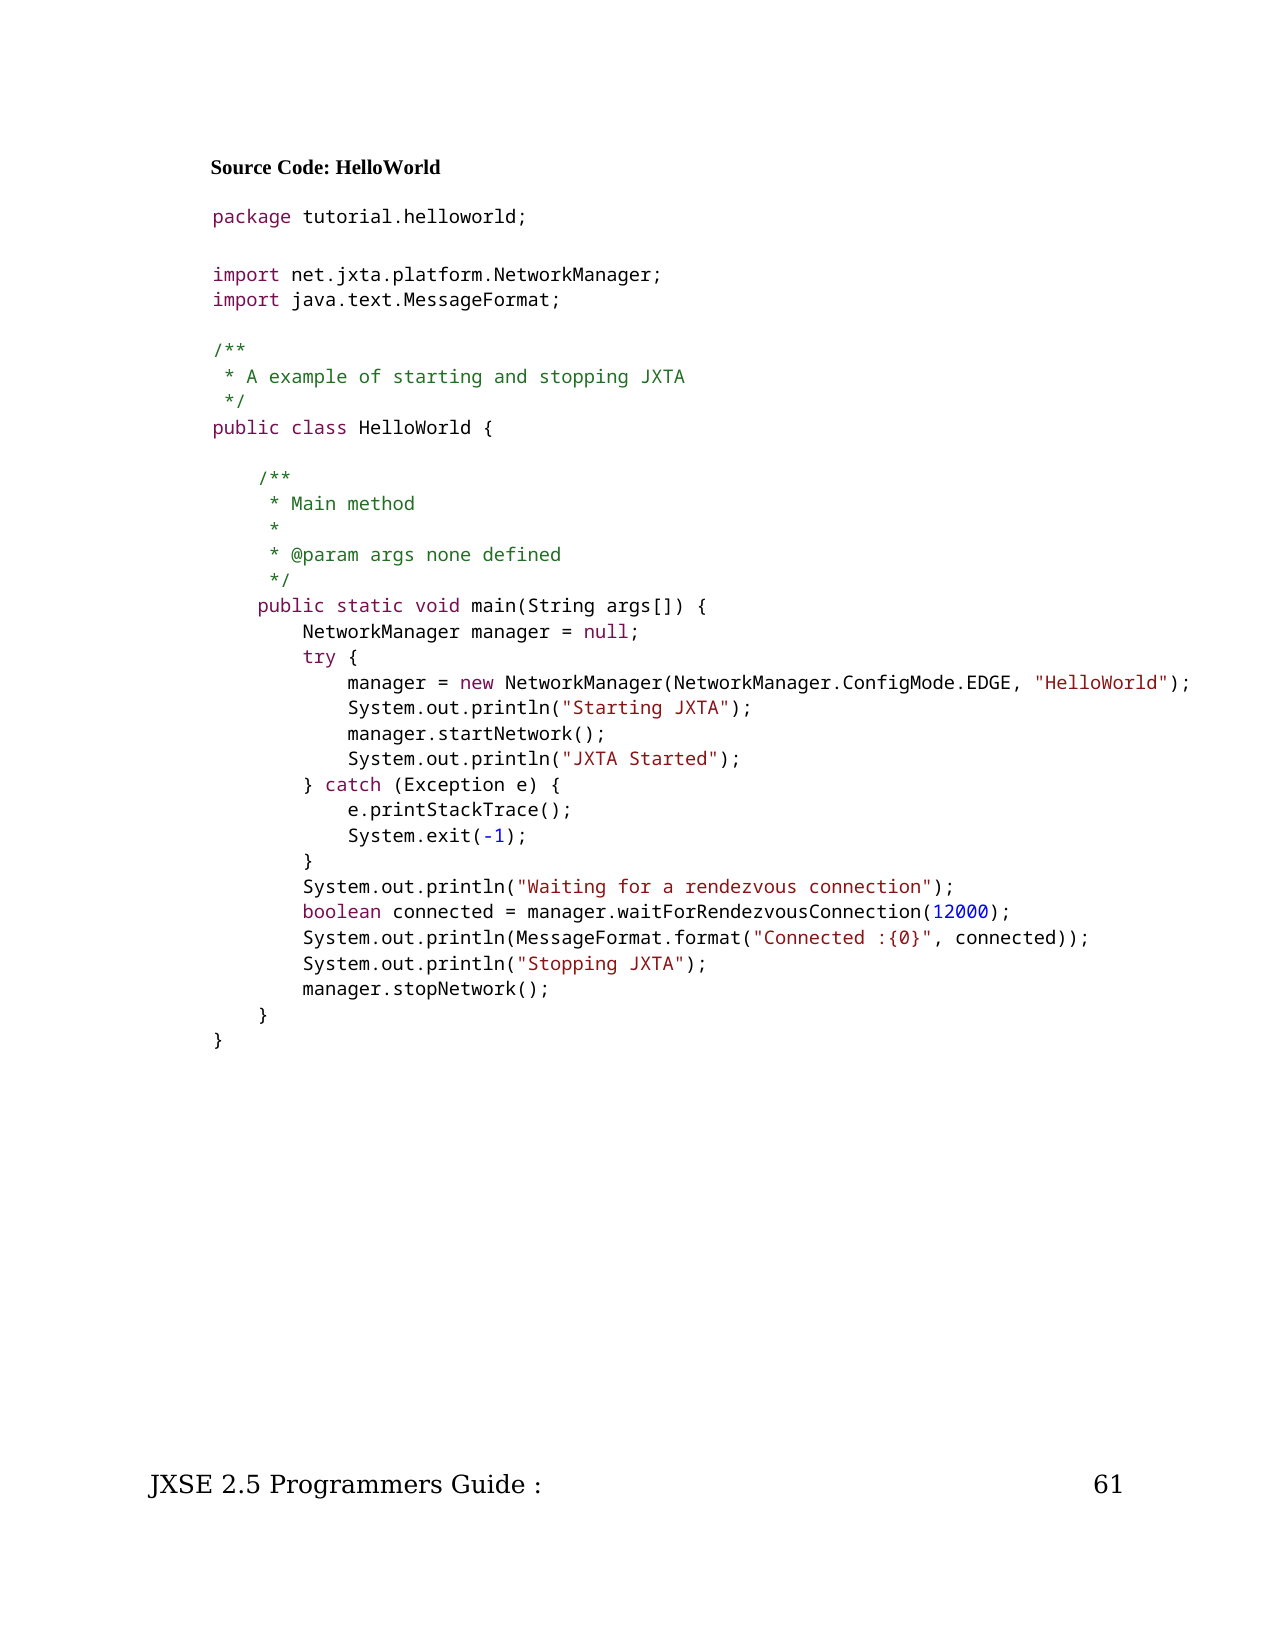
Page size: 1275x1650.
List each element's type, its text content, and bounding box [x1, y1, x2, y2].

text manager.startNetwork(); [212, 720, 1275, 746]
text */ [212, 388, 1275, 414]
text System.out.println("JXTA Started"); [212, 746, 1275, 771]
text System.out.println("Starting JXTA"); [212, 695, 1275, 720]
text manager = new NetworkManager(NetworkManager.ConfigMode.EDGE, "HelloWorld"); [212, 669, 1275, 695]
text boolean connected = manager.waitForRendezvousConnection(12000); [212, 899, 1275, 924]
text import net.jxta.platform.NetworkManager; [212, 261, 1275, 286]
text * Main method [212, 491, 1275, 516]
text } [212, 1001, 1275, 1027]
text } [212, 1027, 1275, 1052]
text manager.stopNetwork(); [212, 976, 1275, 1001]
text System.out.println("Stopping JXTA"); [212, 950, 1275, 976]
text System.out.println("Waiting for a rendezvous connection"); [212, 873, 1275, 899]
text } [212, 848, 1275, 873]
text /** [212, 337, 1275, 363]
text public static void main(String args[]) { [212, 593, 1275, 618]
text * [212, 516, 1275, 542]
text public class HelloWorld { [212, 414, 1275, 439]
text Source Code: HelloWorld [210, 150, 1125, 179]
text System.out.println(MessageFormat.format("Connected :{0}", connected)); [212, 924, 1275, 950]
text package tutorial.helloworld; [212, 200, 1275, 229]
text * @param args none defined [212, 542, 1275, 567]
text } catch (Exception e) { [212, 771, 1275, 797]
text import java.text.MessageFormat; [212, 286, 1275, 312]
text */ [212, 567, 1275, 593]
text e.printStackTrace(); [212, 797, 1275, 822]
text /** [212, 465, 1275, 491]
text NetworkManager manager = null; [212, 618, 1275, 644]
text System.exit(-1); [212, 822, 1275, 848]
text * A example of starting and stopping JXTA [212, 363, 1275, 388]
text try { [212, 644, 1275, 669]
